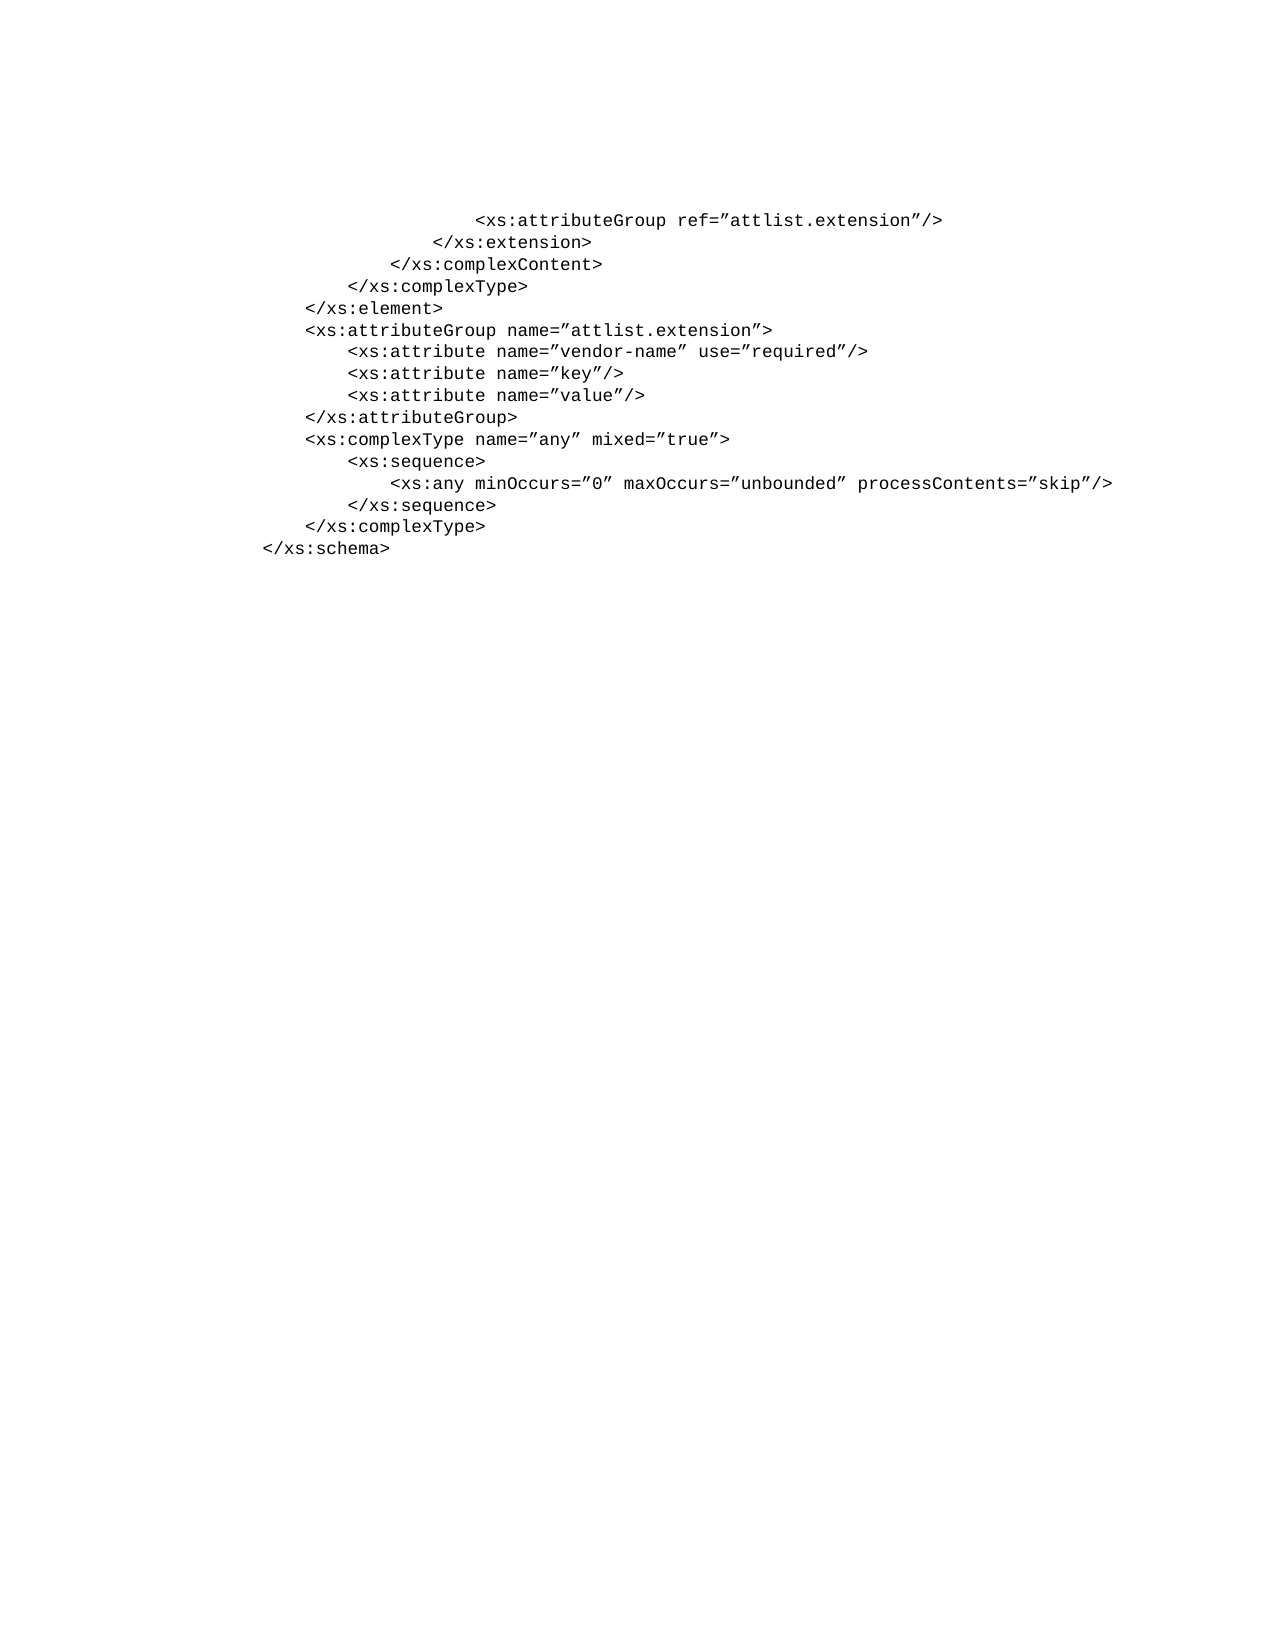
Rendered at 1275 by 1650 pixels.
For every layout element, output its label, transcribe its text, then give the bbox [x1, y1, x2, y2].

text </xs:complexContent> [262, 254, 1125, 276]
text </xs:sequence> [262, 494, 1125, 516]
text <xs:attributeGroup name=”attlist.extension”> [262, 319, 1125, 341]
text <xs:attribute name=”vendor-name” use=”required”/> [262, 341, 1125, 363]
text </xs:attributeGroup> [262, 407, 1125, 429]
text <xs:complexType name=”any” mixed=”true”> [262, 429, 1125, 451]
text </xs:extension> [262, 232, 1125, 254]
text </xs:complexType> [262, 516, 1125, 538]
text <xs:attribute name=”key”/> [262, 363, 1125, 385]
text <xs:sequence> [262, 451, 1125, 472]
text <xs:any minOccurs=”0” maxOccurs=”unbounded” processContents=”skip”/> [262, 472, 1125, 494]
text </xs:element> [262, 297, 1125, 319]
text </xs:schema> [262, 538, 1125, 560]
text </xs:complexType> [262, 276, 1125, 297]
text <xs:attributeGroup ref=”attlist.extension”/> [262, 210, 1125, 232]
text <xs:attribute name=”value”/> [262, 385, 1125, 407]
